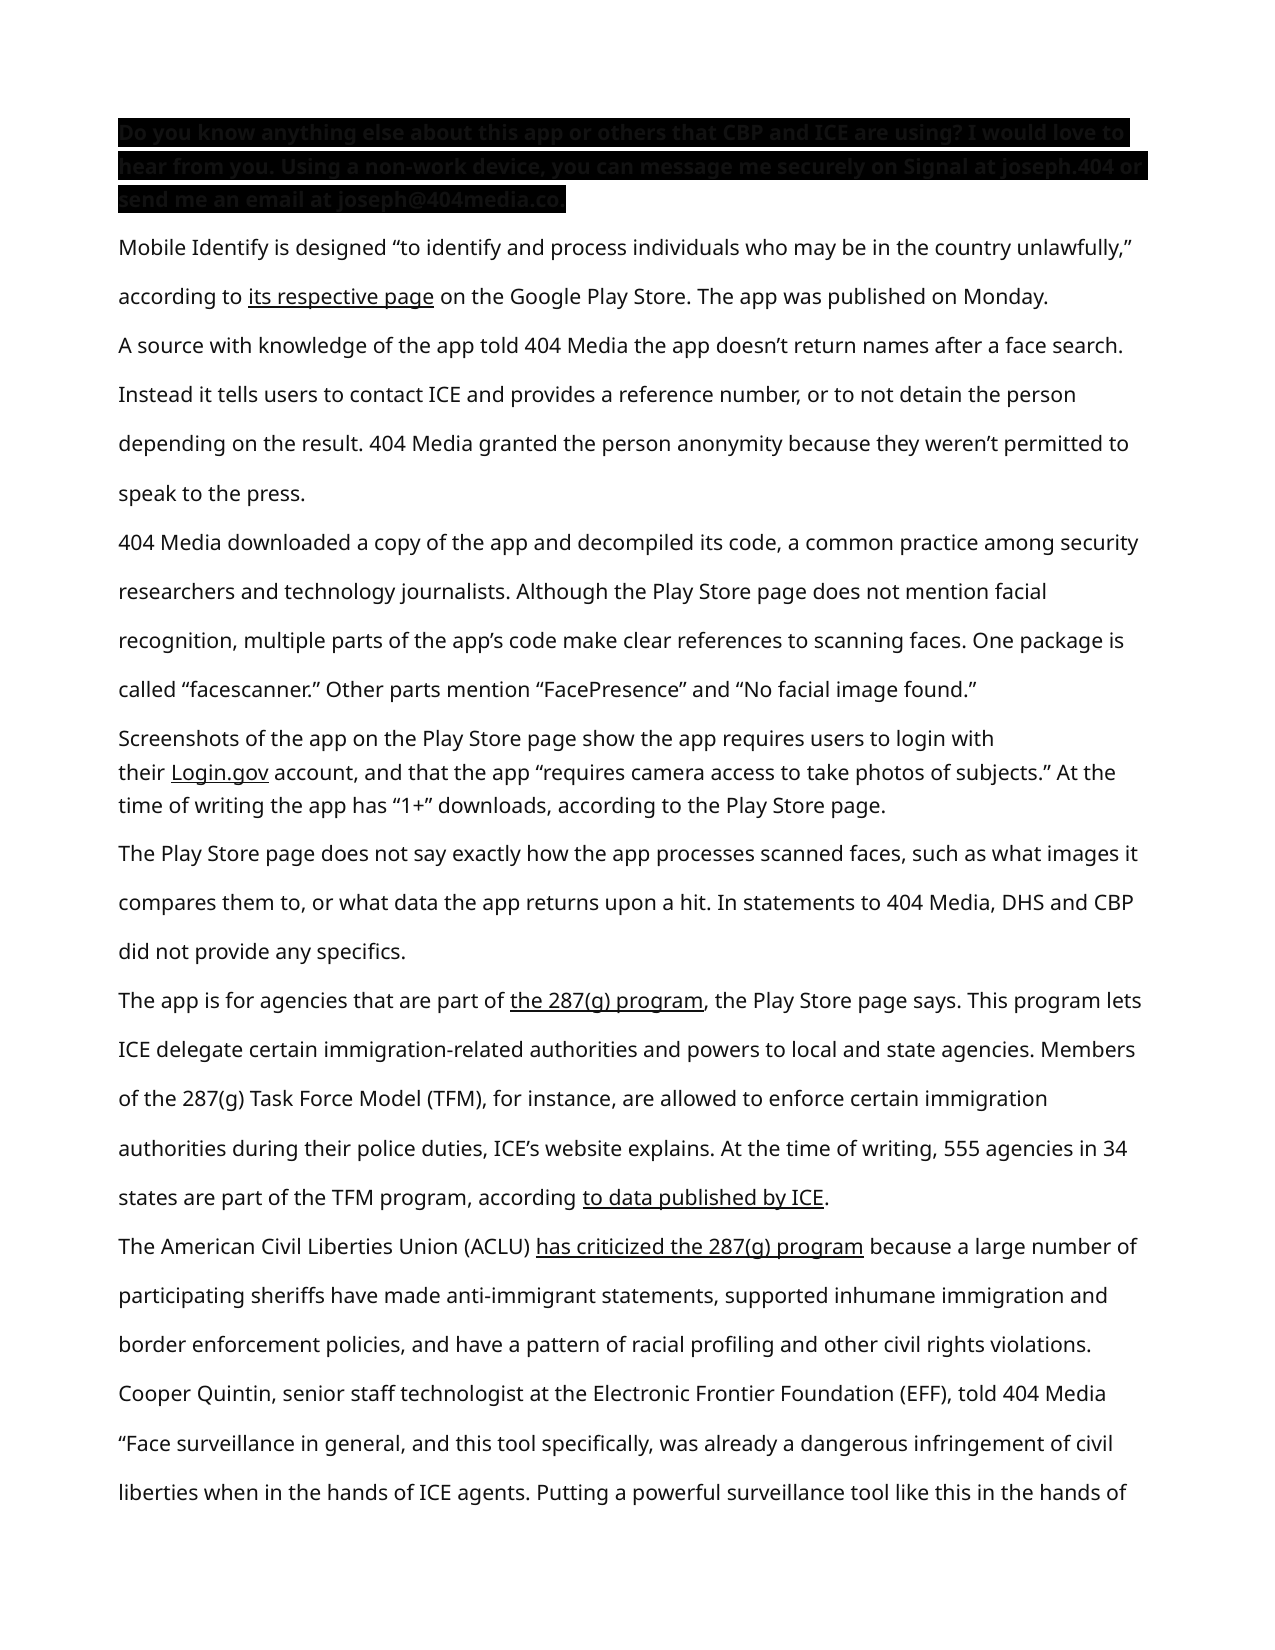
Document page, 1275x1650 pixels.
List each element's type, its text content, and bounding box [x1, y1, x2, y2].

text The American Civil Liberties Union (ACLU) has criticized the 287(g) program because a large number of participating sheriffs have made anti-immigrant statements, supported inhumane immigration and border enforcement policies, and have a pattern of racial profiling and other civil rights violations. [118, 1232, 1157, 1359]
text Cooper Quintin, senior staff technologist at the Electronic Frontier Foundation (EFF), told 404 Media “Face surveillance in general, and this tool specifically, was already a dangerous infringement of civil liberties when in the hands of ICE agents. Putting a powerful surveillance tool like this in the hands of [118, 1379, 1157, 1506]
text Screenshots of the app on the Play Store page show the app requires users to login with their Login.gov account, and that the app “requires camera access to take photos of subjects.” At the time of writing the app has “1+” downloads, according to the Play Store page. [118, 724, 1157, 819]
text Do you know anything else about this app or others that CBP and ICE are using? I would love to hear from you. Using a non-work device, you can message me securely on Signal at joseph.404 or send me an email at joseph@404media.co. [118, 118, 1157, 213]
text Mobile Identify is designed “to identify and process individuals who may be in the country unlawfully,” according to its respective page on the Google Play Store. The app was published on Monday. [118, 232, 1157, 311]
text 404 Media downloaded a copy of the app and decompiled its code, a common practice among security researchers and technology journalists. Although the Play Store page does not mention facial recognition, multiple parts of the app’s code make clear references to scanning faces. One package is called “facescanner.” Other parts mention “FacePresence” and “No facial image found.” [118, 527, 1157, 704]
text The app is for agencies that are part of the 287(g) program, the Play Store page says. This program lets ICE delegate certain immigration-related authorities and powers to local and state agencies. Members of the 287(g) Task Force Model (TFM), for instance, are allowed to enforce certain immigration authorities during their police duties, ICE’s website explains. At the time of writing, 555 agencies in 34 states are part of the TFM program, according to data published by ICE. [118, 986, 1157, 1211]
text The Play Store page does not say exactly how the app processes scanned faces, such as what images it compares them to, or what data the app returns upon a hit. In statements to 404 Media, DHS and CBP did not provide any specifics. [118, 838, 1157, 966]
text A source with knowledge of the app told 404 Media the app doesn’t return names after a face search. Instead it tells users to contact ICE and provides a reference number, or to not detain the person depending on the result. 404 Media granted the person anonymity because they weren’t permitted to speak to the press. [118, 331, 1157, 507]
